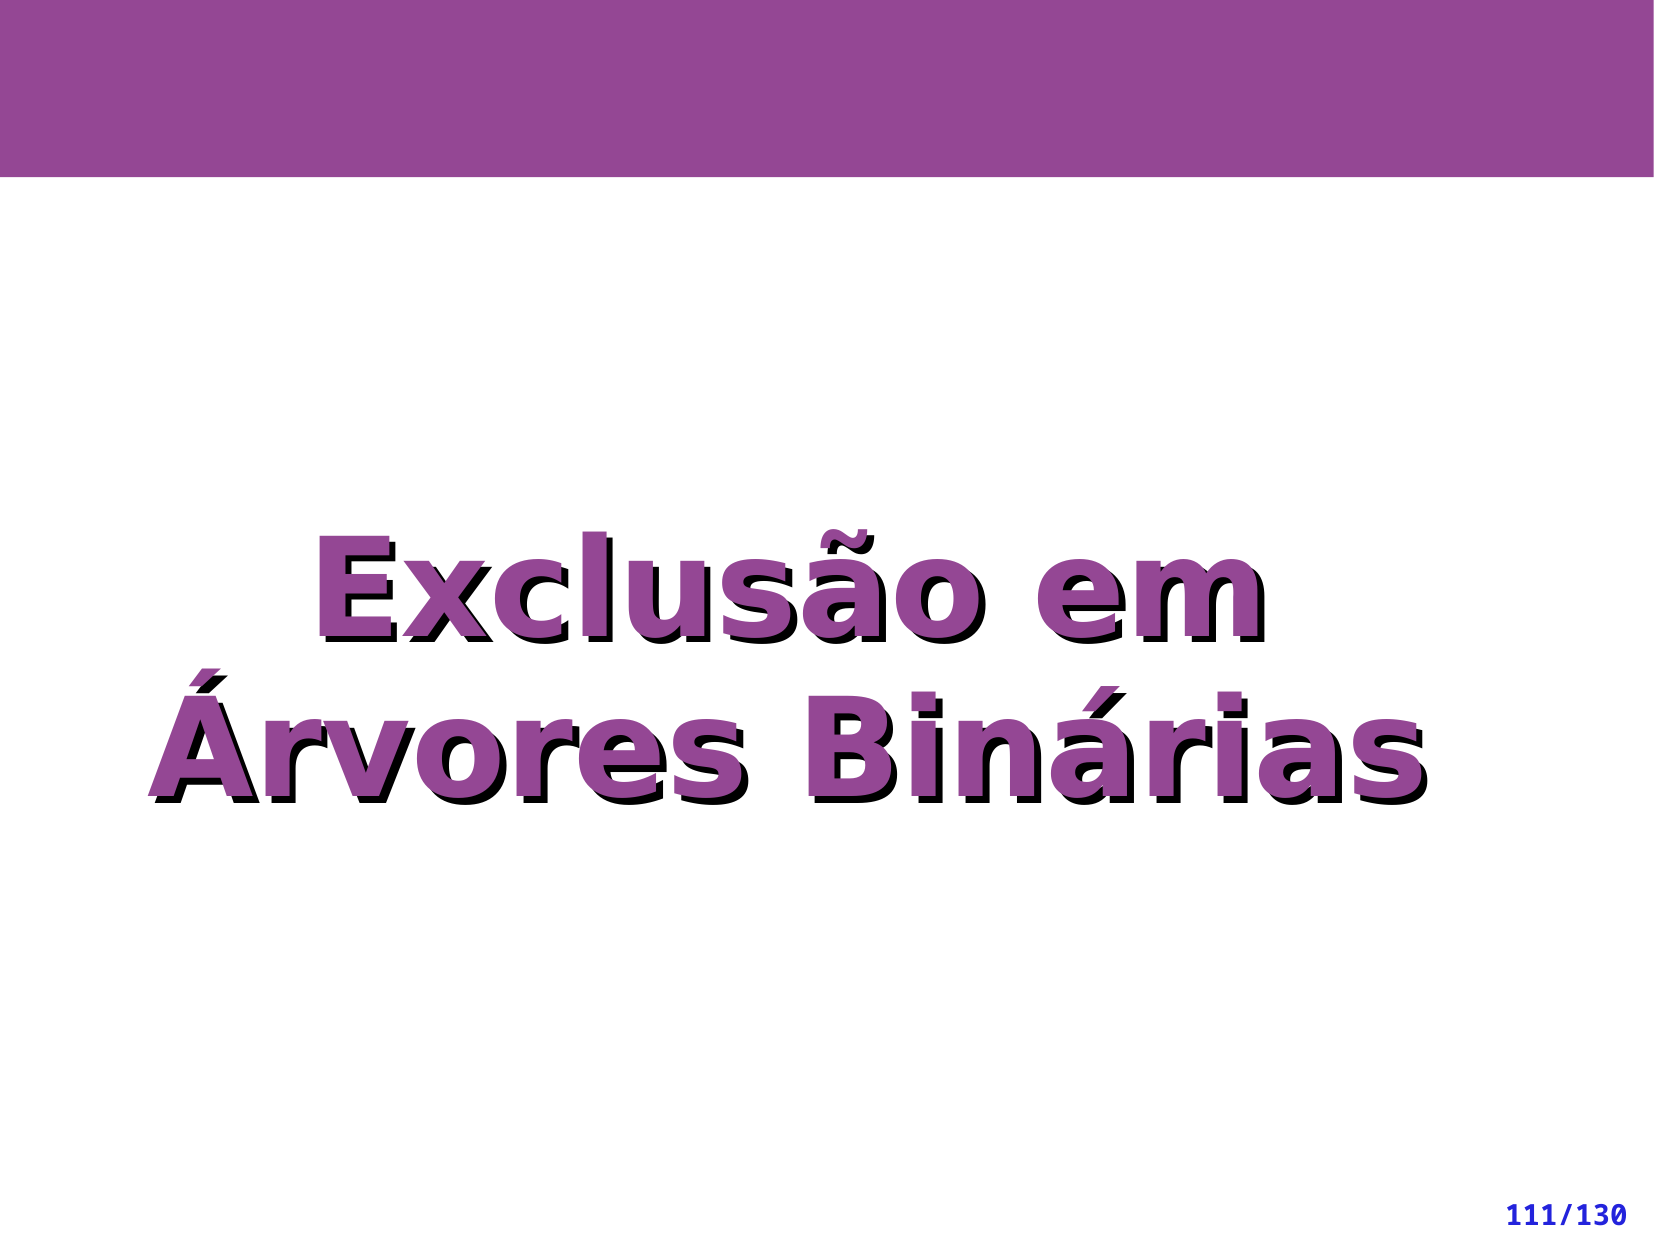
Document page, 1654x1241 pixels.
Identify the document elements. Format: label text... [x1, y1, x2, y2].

text_box Exclusão em Árvores Binárias [133, 501, 1592, 837]
